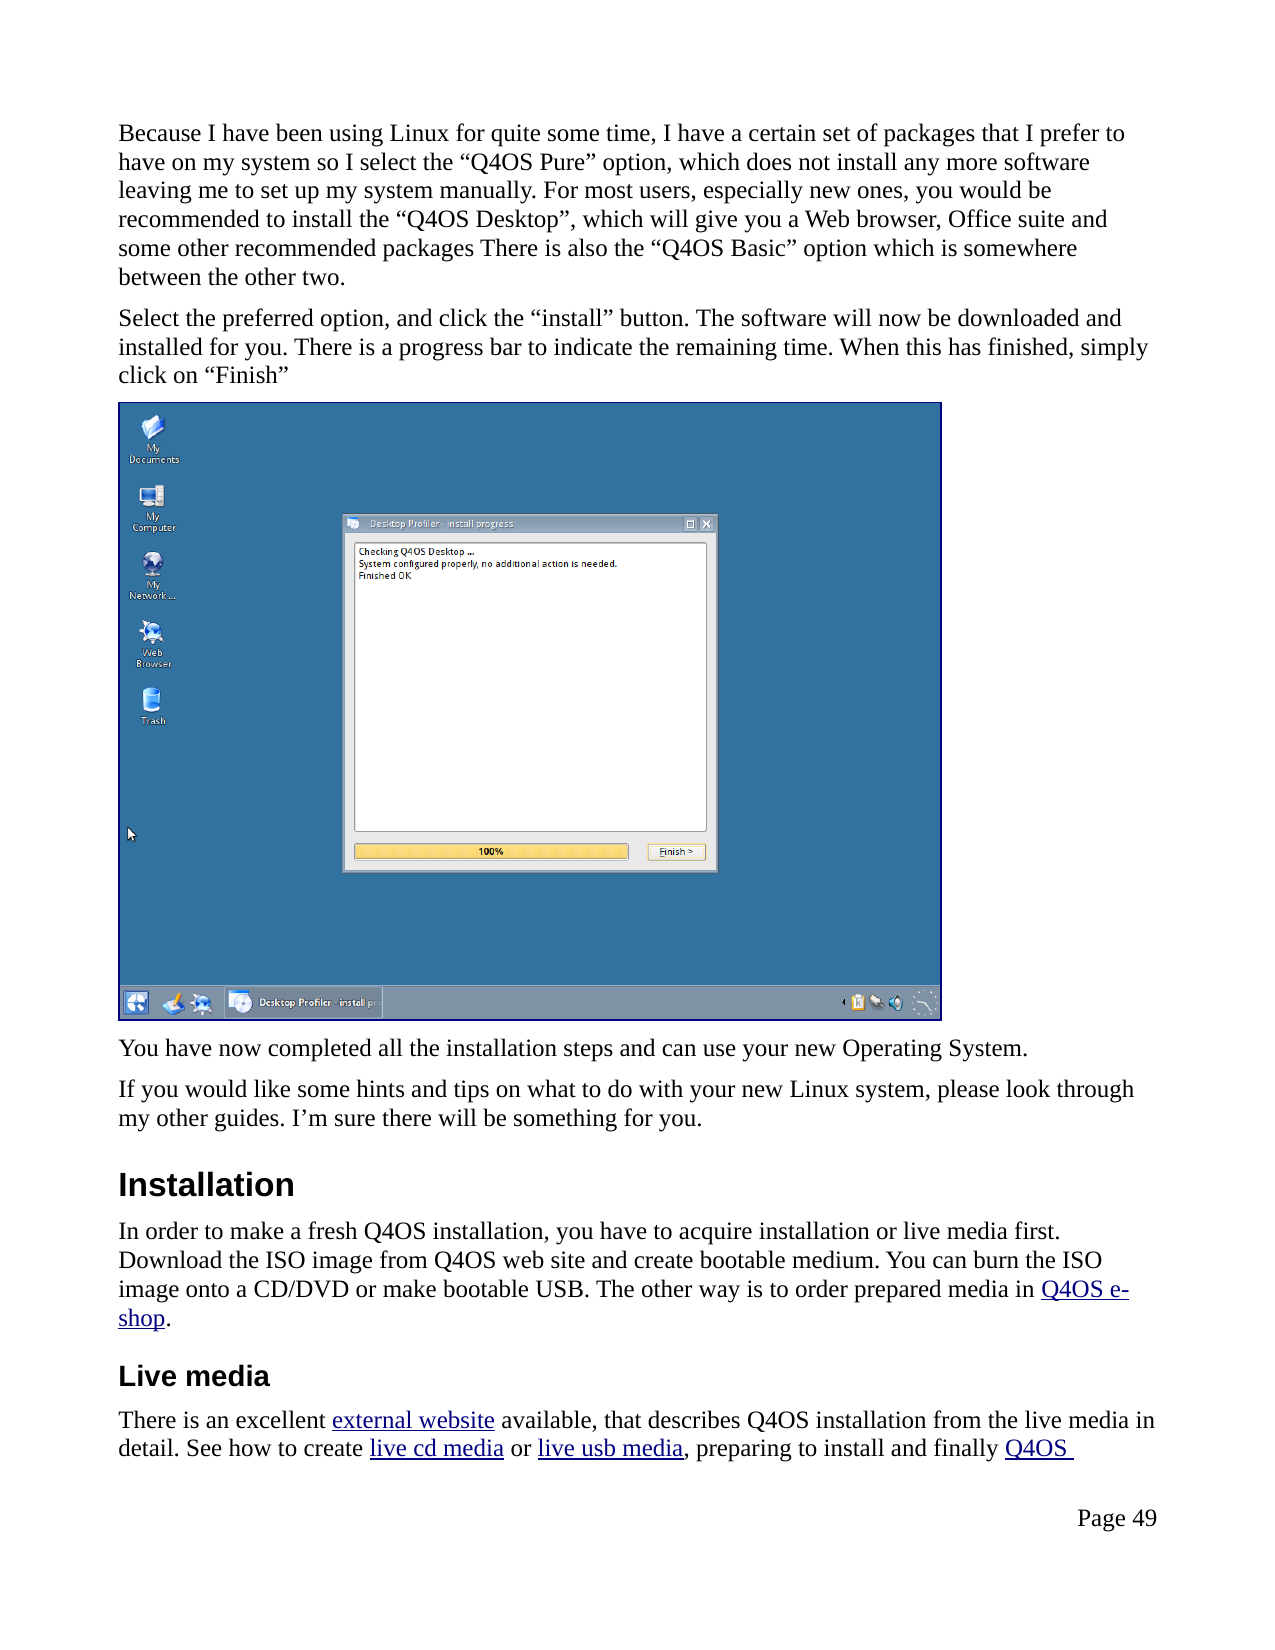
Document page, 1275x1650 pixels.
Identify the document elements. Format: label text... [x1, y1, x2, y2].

text In order to make a fresh Q4OS installation, you have to acquire installation or live media first. Download the ISO image from Q4OS web site and create bootable medium. You can burn the ISO image onto a CD/DVD or make bootable USB. The other way is to order prepared media in Q4OS e-shop. [118, 1216, 1157, 1331]
subtitle Live media [118, 1358, 1157, 1392]
picture [120, 403, 940, 1019]
text Select the preferred option, and click the “install” button. The software will now be downloaded and installed for you. There is a progress bar to indicate the remaining time. When this has finished, simply click on “Finish” [118, 303, 1157, 389]
text You have now completed all the installation steps and can use your new Operating System. [118, 1033, 1157, 1062]
text There is an excellent external website available, that describes Q4OS installation from the live media in detail. See how to create live cd media or live usb media, preparing to install and finally Q4OS [118, 1405, 1157, 1462]
text If you would like some hints and tips on what to do with your new Linux system, please look through my other guides. I’m sure there will be something for you. [118, 1074, 1157, 1132]
text Because I have been using Linux for quite some time, I have a certain set of packages that I prefer to have on my system so I select the “Q4OS Pure” option, which does not install any more software leaving me to set up my system manually. For most users, especially new ones, you would be recommended to install the “Q4OS Desktop”, which will give you a Web browser, Office suite and some other recommended packages There is also the “Q4OS Basic” option which is somewhere between the other two. [118, 118, 1157, 291]
subtitle Installation [118, 1165, 1157, 1204]
